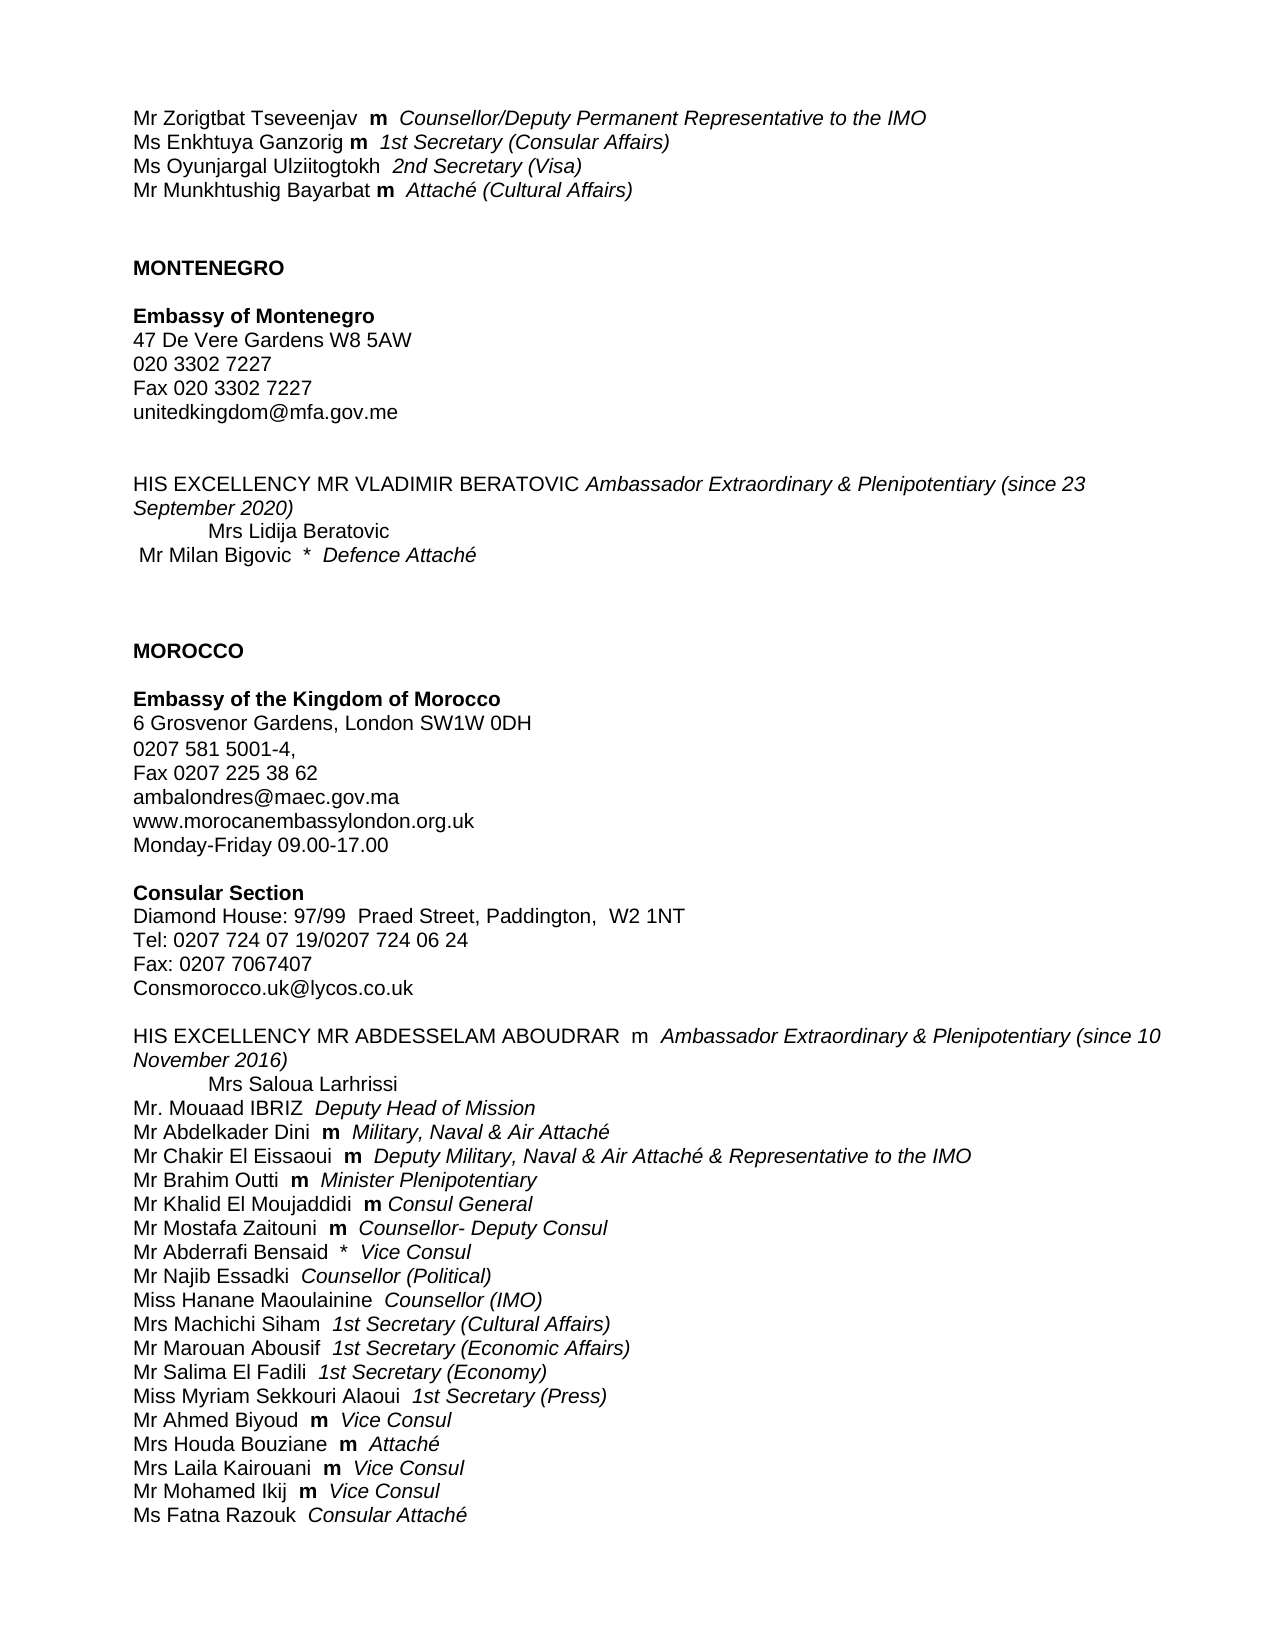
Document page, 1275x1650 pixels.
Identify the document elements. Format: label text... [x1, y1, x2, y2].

text Mr Najib Essadki Counsellor (Political) [133, 1264, 1181, 1288]
text Mrs Laila Kairouani m Vice Consul [133, 1455, 1181, 1479]
text MOROCCO [133, 639, 1181, 663]
text Fax: 0207 7067407 [133, 952, 1181, 976]
text Mr Khalid El Moujaddidi m Consul General [133, 1192, 1181, 1216]
text Monday-Friday 09.00-17.00 [133, 832, 1181, 856]
text Mr Ahmed Biyoud m Vice Consul [133, 1407, 1181, 1431]
text Miss Myriam Sekkouri Alaoui 1st Secretary (Press) [133, 1383, 1181, 1407]
text HIS EXCELLENCY MR ABDESSELAM ABOUDRAR m Ambassador Extraordinary & Plenipotentiary (since 10 November 2016) [133, 1024, 1181, 1072]
text Mrs Houda Bouziane m Attaché [133, 1431, 1181, 1455]
text 020 3302 7227 [133, 352, 1181, 376]
text 6 Grosvenor Gardens, London SW1W 0DH [133, 711, 1181, 735]
text Mr Zorigtbat Tseveenjav m Counsellor/Deputy Permanent Representative to the IMO [133, 106, 1181, 129]
text Ms Enkhtuya Ganzorig m 1st Secretary (Consular Affairs) [133, 129, 1181, 153]
text Mr Abderrafi Bensaid * Vice Consul [133, 1240, 1181, 1264]
text Mr Munkhtushig Bayarbat m Attaché (Cultural Affairs) [133, 177, 1181, 201]
text Mrs Machichi Siham 1st Secretary (Cultural Affairs) [133, 1312, 1181, 1336]
text Mr Mohamed Ikij m Vice Consul [133, 1479, 1181, 1503]
text Mr. Mouaad IBRIZ Deputy Head of Mission [133, 1096, 1181, 1120]
text Consmorocco.uk@lycos.co.uk [133, 976, 1181, 1000]
text unitedkingdom@mfa.gov.me [133, 399, 1181, 423]
subtitle Embassy of the Kingdom of Morocco [133, 687, 1181, 711]
text Mr Abdelkader Dini m Military, Naval & Air Attaché [133, 1120, 1181, 1144]
text Mrs Saloua Larhrissi [133, 1072, 1181, 1096]
text Fax 0207 225 38 62 [133, 761, 1181, 784]
text HIS EXCELLENCY MR VLADIMIR BERATOVIC Ambassador Extraordinary & Plenipotentiary (since 23 September 2020) [133, 471, 1181, 519]
text Ms Fatna Razouk Consular Attaché [133, 1503, 1181, 1527]
text Mr Salima El Fadili 1st Secretary (Economy) [133, 1359, 1181, 1383]
text Consular Section Diamond House: 97/99 Praed Street, Paddington, W2 1NT [133, 880, 1181, 928]
text Embassy of Montenegro [133, 304, 1181, 328]
text Mr Marouan Abousif 1st Secretary (Economic Affairs) [133, 1336, 1181, 1359]
text Tel: 0207 724 07 19/0207 724 06 24 [133, 928, 1181, 952]
text Mr Chakir El Eissaoui m Deputy Military, Naval & Air Attaché & Representative to the IMO [133, 1144, 1181, 1168]
text Mrs Lidija Beratovic [133, 519, 1181, 543]
text 47 De Vere Gardens W8 5AW [133, 328, 1181, 352]
text Mr Mostafa Zaitouni m Counsellor- Deputy Consul [133, 1216, 1181, 1240]
text MONTENEGRO [133, 256, 1181, 280]
text Mr Brahim Outti m Minister Plenipotentiary [133, 1168, 1181, 1192]
text Ms Oyunjargal Ulziitogtokh 2nd Secretary (Visa) [133, 153, 1181, 177]
text Fax 020 3302 7227 [133, 376, 1181, 399]
text Miss Hanane Maoulainine Counsellor (IMO) [133, 1288, 1181, 1312]
text ambalondres@maec.gov.ma www.morocanembassylondon.org.uk [133, 784, 1181, 832]
text 0207 581 5001-4, [133, 737, 1181, 761]
text Mr Milan Bigovic * Defence Attaché [133, 543, 1181, 567]
